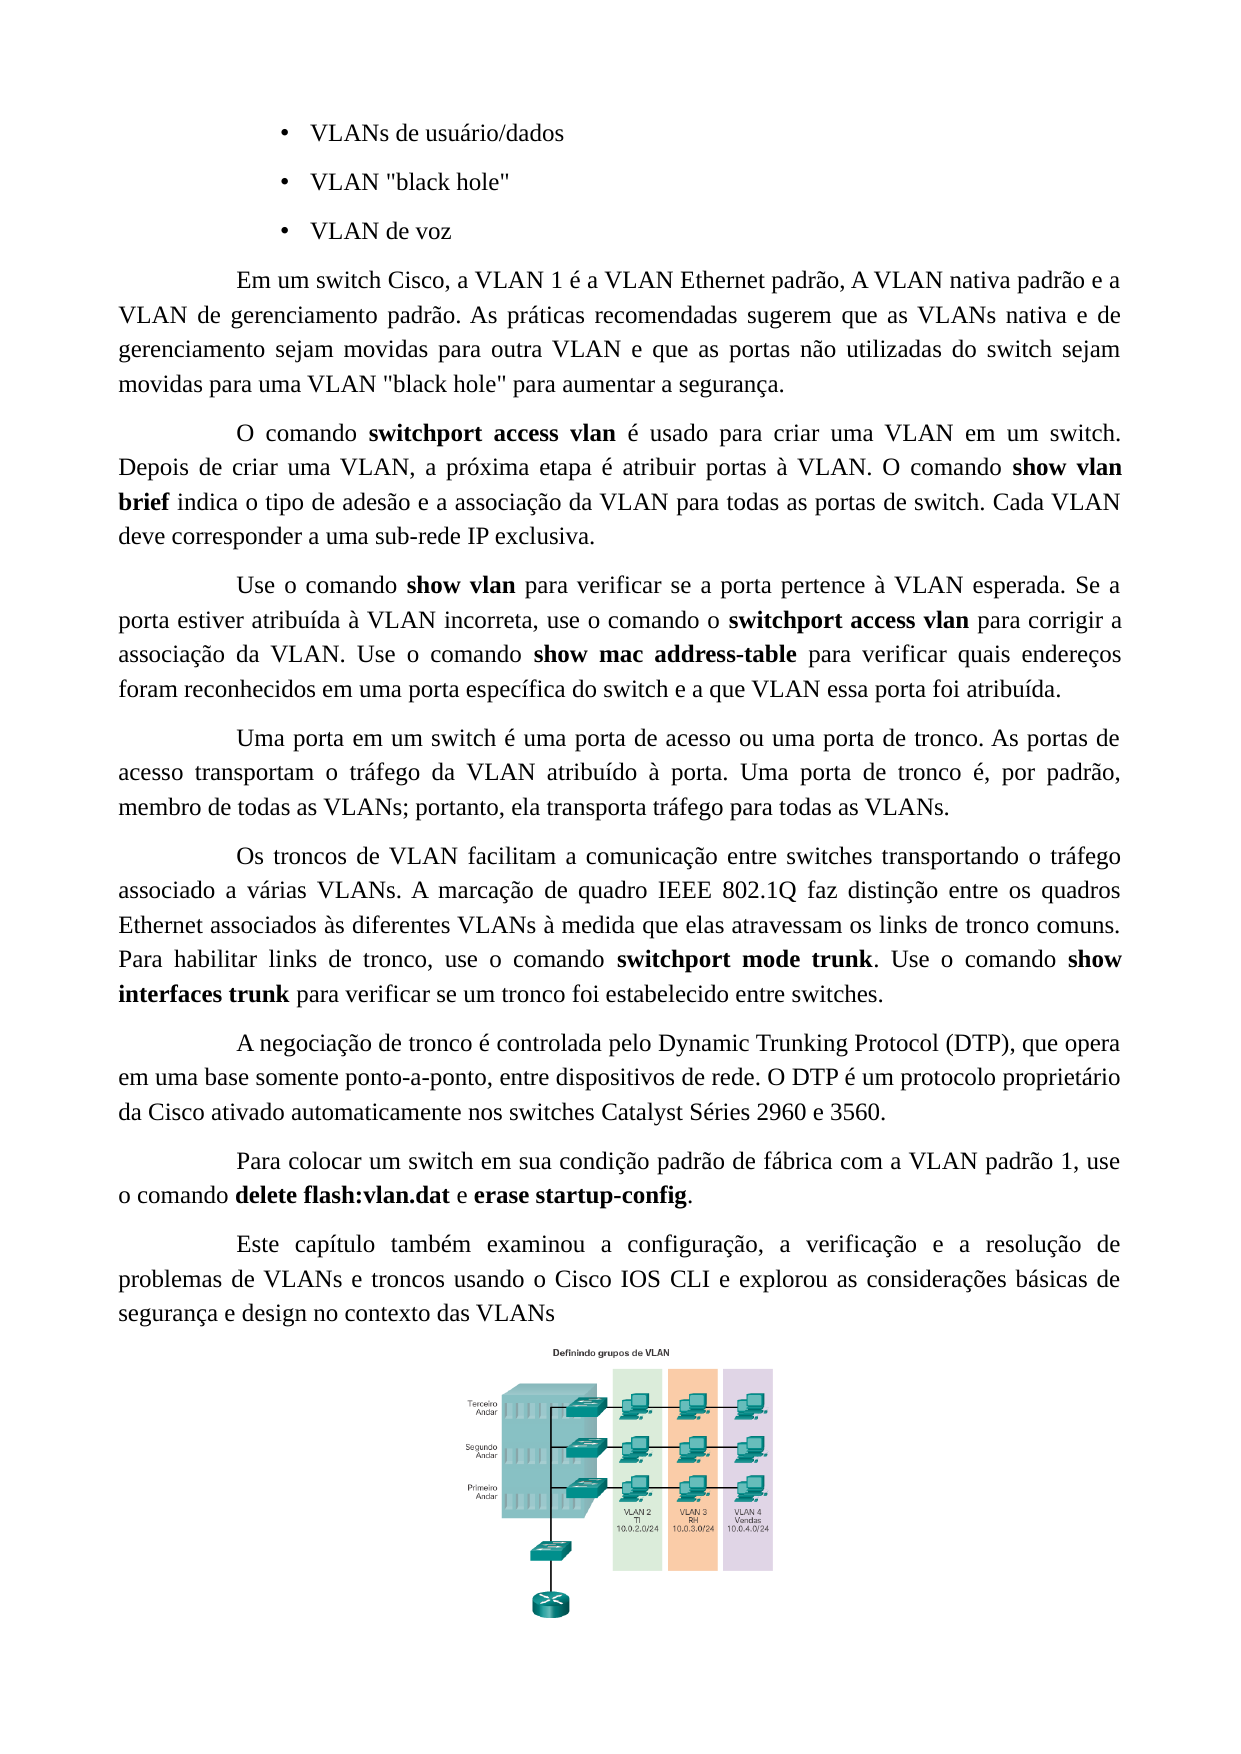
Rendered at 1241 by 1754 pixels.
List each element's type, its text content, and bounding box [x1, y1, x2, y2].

list VLAN de voz [162, 216, 1122, 245]
list VLANs de usuário/dados [162, 118, 1122, 147]
text A negociação de tronco é controlada pelo Dynamic Trunking Protocol (DTP), que opera em uma base somente ponto-a-ponto, entre dispositivos de rede. O DTP é um protocolo proprietário da Cisco ativado automaticamente nos switches Catalyst Séries 2960 e 3560. [118, 1028, 1122, 1126]
list VLAN "black hole" [162, 167, 1122, 196]
text Para colocar um switch em sua condição padrão de fábrica com a VLAN padrão 1, use o comando delete flash:vlan.dat e erase startup-config. [118, 1146, 1122, 1209]
text Uma porta em um switch é uma porta de acesso ou uma porta de tronco. As portas de acesso transportam o tráfego da VLAN atribuído à porta. Uma porta de tronco é, por padrão, membro de todas as VLANs; portanto, ela transporta tráfego para todas as VLANs. [118, 723, 1122, 821]
text Este capítulo também examinou a configuração, a verificação e a resolução de problemas de VLANs e troncos usando o Cisco IOS CLI e explorou as considerações básicas de segurança e design no contexto das VLANs [118, 1229, 1122, 1327]
text O comando switchport access vlan é usado para criar uma VLAN em um switch. Depois de criar uma VLAN, a próxima etapa é atribuir portas à VLAN. O comando show vlan brief indica o tipo de adesão e a associação da VLAN para todas as portas de switch. Cada VLAN deve corresponder a uma sub-rede IP exclusiva. [118, 418, 1122, 550]
picture [466, 1347, 775, 1620]
text Em um switch Cisco, a VLAN 1 é a VLAN Ethernet padrão, A VLAN nativa padrão e a VLAN de gerenciamento padrão. As práticas recomendadas sugerem que as VLANs nativa e de gerenciamento sejam movidas para outra VLAN e que as portas não utilizadas do switch sejam movidas para uma VLAN "black hole" para aumentar a segurança. [118, 265, 1122, 397]
text Os troncos de VLAN facilitam a comunicação entre switches transportando o tráfego associado a várias VLANs. A marcação de quadro IEEE 802.1Q faz distinção entre os quadros Ethernet associados às diferentes VLANs à medida que elas atravessam os links de tronco comuns. Para habilitar links de tronco, use o comando switchport mode trunk. Use o comando show interfaces trunk para verificar se um tronco foi estabelecido entre switches. [118, 841, 1122, 1007]
text Use o comando show vlan para verificar se a porta pertence à VLAN esperada. Se a porta estiver atribuída à VLAN incorreta, use o comando o switchport access vlan para corrigir a associação da VLAN. Use o comando show mac address-table para verificar quais endereços foram reconhecidos em uma porta específica do switch e a que VLAN essa porta foi atribuída. [118, 570, 1122, 702]
